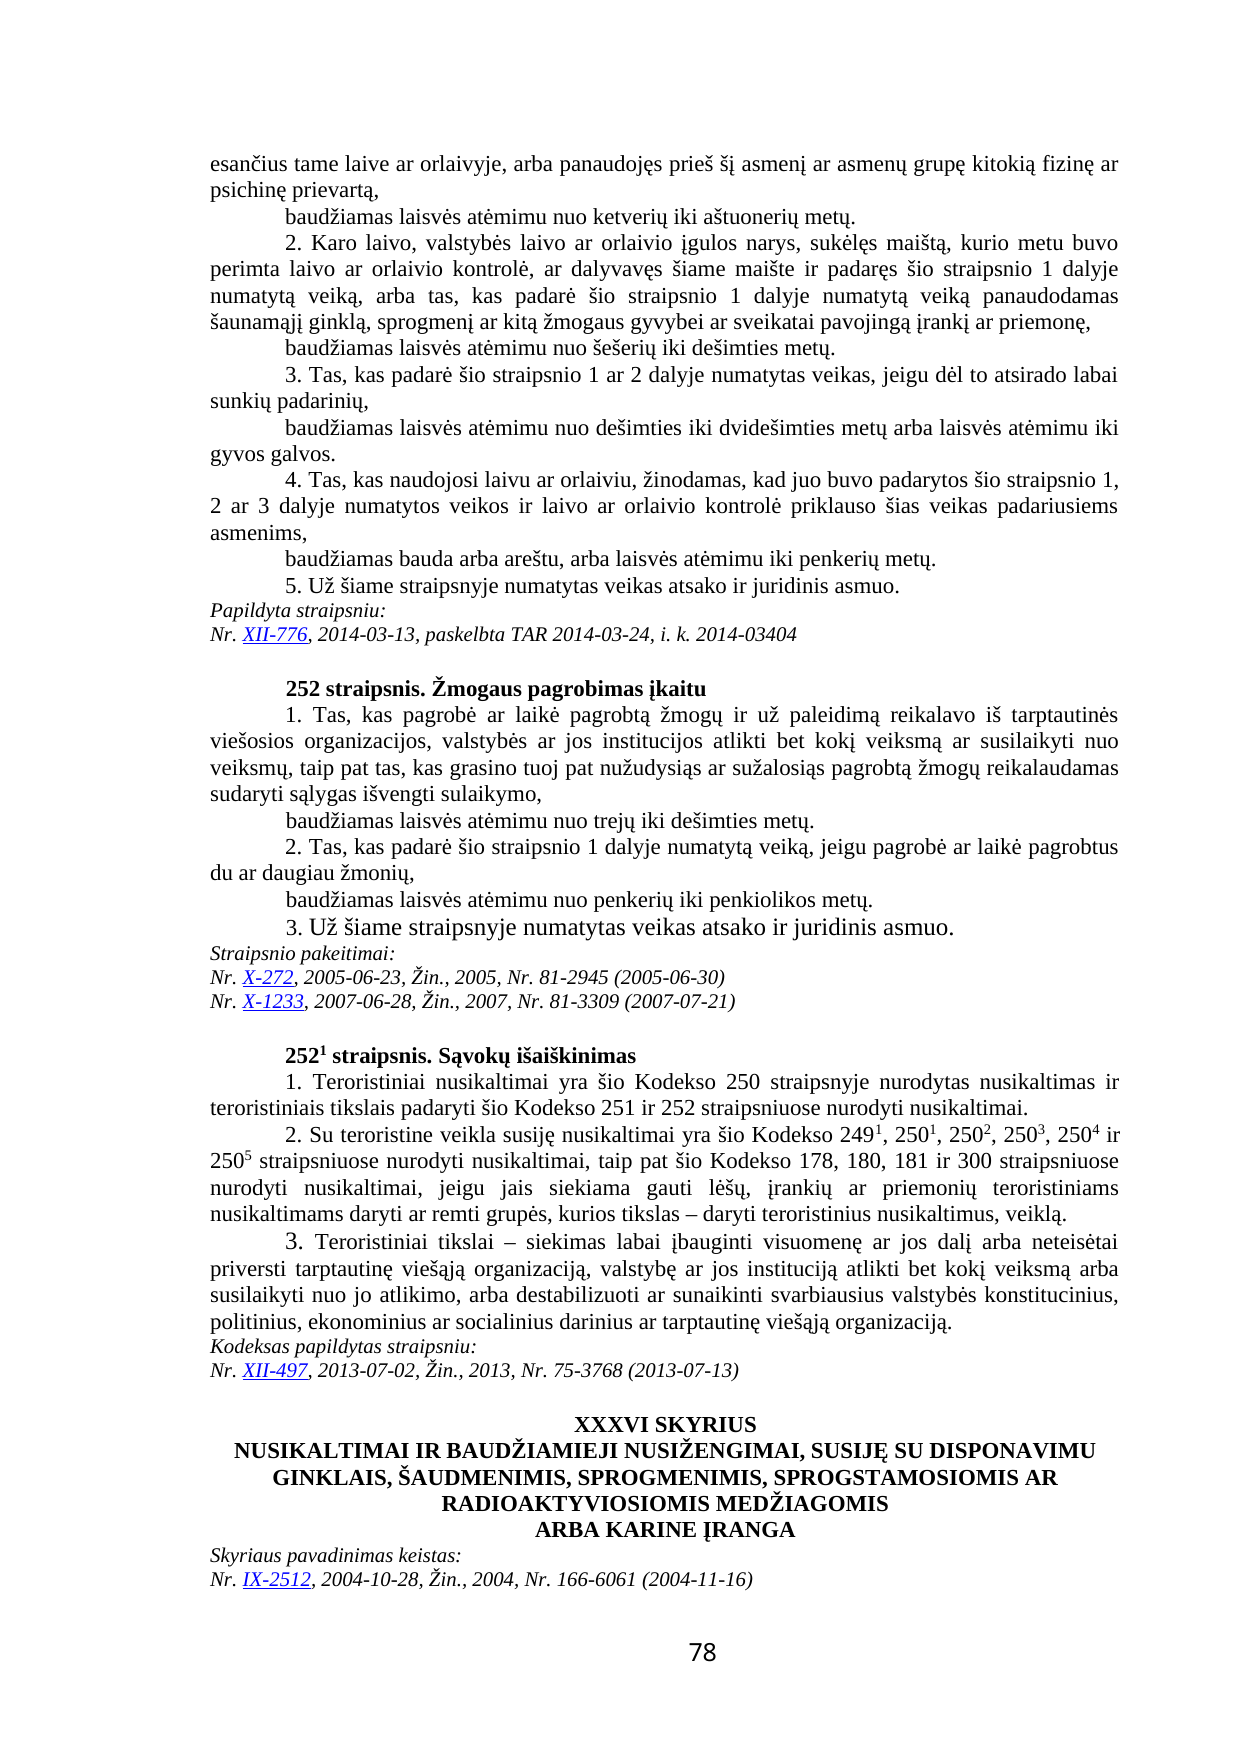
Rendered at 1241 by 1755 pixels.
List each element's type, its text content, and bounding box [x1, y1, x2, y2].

text baudžiamas laisvės atėmimu nuo dešimties iki dvidešimties metų arba laisvės atėmimu iki gyvos galvos. [210, 413, 1120, 466]
text Nr. XII-776, 2014-03-13, paskelbta TAR 2014-03-24, i. k. 2014-03404 [210, 622, 1120, 646]
text Straipsnio pakeitimai: [210, 941, 1120, 965]
text XXXVI SKYRIUS [210, 1411, 1120, 1437]
text Papildyta straipsniu: [210, 598, 1120, 622]
text baudžiamas laisvės atėmimu nuo trejų iki dešimties metų. [210, 807, 1106, 833]
text 3. Už šiame straipsnyje numatytas veikas atsako ir juridinis asmuo. [210, 912, 1106, 941]
text NUSIKALTIMAI IR BAUDŽIAMIEJI NUSIŽENGIMAI, SUSIJĘ SU DISPONAVIMU GINKLAIS, ŠAUDMENIMIS, SPROGMENIMIS, SPROGSTAMOSIOMIS AR RADIOAKTYVIOSIOMIS MEDŽIAGOMIS [210, 1437, 1120, 1516]
text 2. Tas, kas padarė šio straipsnio 1 dalyje numatytą veiką, jeigu pagrobė ar laikė pagrobtus du ar daugiau žmonių, [210, 833, 1120, 886]
text Nr. XII-497, 2013-07-02, Žin., 2013, Nr. 75-3768 (2013-07-13) [210, 1358, 1120, 1382]
text 3. Tas, kas padarė šio straipsnio 1 ar 2 dalyje numatytas veikas, jeigu dėl to atsirado labai sunkių padarinių, [210, 361, 1120, 413]
text baudžiamas bauda arba areštu, arba laisvės atėmimu iki penkerių metų. [210, 545, 1120, 572]
text Skyriaus pavadinimas keistas: [210, 1543, 1120, 1567]
text Nr. IX-2512, 2004-10-28, Žin., 2004, Nr. 166-6061 (2004-11-16) [210, 1567, 1120, 1591]
text baudžiamas laisvės atėmimu nuo ketverių iki aštuonerių metų. [210, 203, 1120, 229]
text Nr. X-272, 2005-06-23, Žin., 2005, Nr. 81-2945 (2005-06-30) [210, 965, 1120, 989]
text ARBA KARINE ĮRANGA [210, 1516, 1120, 1543]
text 3. Teroristiniai tikslai – siekimas labai įbauginti visuomenę ar jos dalį arba neteisėtai priversti tarptautinę viešąją organizaciją, valstybę ar jos instituciją atlikti bet kokį veiksmą arba susilaikyti nuo jo atlikimo, arba destabilizuoti ar sunaikinti svarbiausius valstybės konstitucinius, politinius, ekonominius ar socialinius darinius ar tarptautinę viešąją organizaciją. [210, 1226, 1120, 1334]
text 4. Tas, kas naudojosi laivu ar orlaiviu, žinodamas, kad juo buvo padarytos šio straipsnio 1, 2 ar 3 dalyje numatytos veikos ir laivo ar orlaivio kontrolė priklauso šias veikas padariusiems asmenims, [210, 466, 1120, 545]
text baudžiamas laisvės atėmimu nuo šešerių iki dešimties metų. [210, 334, 1120, 361]
text 1. Teroristiniai nusikaltimai yra šio Kodekso 250 straipsnyje nurodytas nusikaltimas ir teroristiniais tikslais padaryti šio Kodekso 251 ir 252 straipsniuose nurodyti nusikaltimai. [210, 1068, 1120, 1121]
text 2521 straipsnis. Sąvokų išaiškinimas [210, 1042, 1120, 1068]
text 2. Karo laivo, valstybės laivo ar orlaivio įgulos narys, sukėlęs maištą, kurio metu buvo perimta laivo ar orlaivio kontrolė, ar dalyvavęs šiame maište ir padaręs šio straipsnio 1 dalyje numatytą veiką, arba tas, kas padarė šio straipsnio 1 dalyje numatytą veiką panaudodamas šaunamąjį ginklą, sprogmenį ar kitą žmogaus gyvybei ar sveikatai pavojingą įrankį ar priemonę, [210, 229, 1120, 334]
text 2. Su teroristine veikla susiję nusikaltimai yra šio Kodekso 2491, 2501, 2502, 2503, 2504 ir 2505 straipsniuose nurodyti nusikaltimai, taip pat šio Kodekso 178, 180, 181 ir 300 straipsniuose nurodyti nusikaltimai, jeigu jais siekiama gauti lėšų, įrankių ar priemonių teroristiniams nusikaltimams daryti ar remti grupės, kurios tikslas – daryti teroristinius nusikaltimus, veiklą. [210, 1121, 1120, 1226]
text Nr. X-1233, 2007-06-28, Žin., 2007, Nr. 81-3309 (2007-07-21) [210, 989, 1120, 1013]
text baudžiamas laisvės atėmimu nuo penkerių iki penkiolikos metų. [210, 886, 1106, 912]
text 1. Tas, kas pagrobė ar laikė pagrobtą žmogų ir už paleidimą reikalavo iš tarptautinės viešosios organizacijos, valstybės ar jos institucijos atlikti bet kokį veiksmą ar susilaikyti nuo veiksmų, taip pat tas, kas grasino tuoj pat nužudysiąs ar sužalosiąs pagrobtą žmogų reikalaudamas sudaryti sąlygas išvengti sulaikymo, [210, 701, 1120, 807]
text 5. Už šiame straipsnyje numatytas veikas atsako ir juridinis asmuo. [210, 572, 1120, 598]
text esančius tame laive ar orlaivyje, arba panaudojęs prieš šį asmenį ar asmenų grupę kitokią fizinę ar psichinę prievartą, [210, 150, 1120, 203]
text Kodeksas papildytas straipsniu: [210, 1334, 1120, 1358]
text 252 straipsnis. Žmogaus pagrobimas įkaitu [210, 675, 1106, 701]
